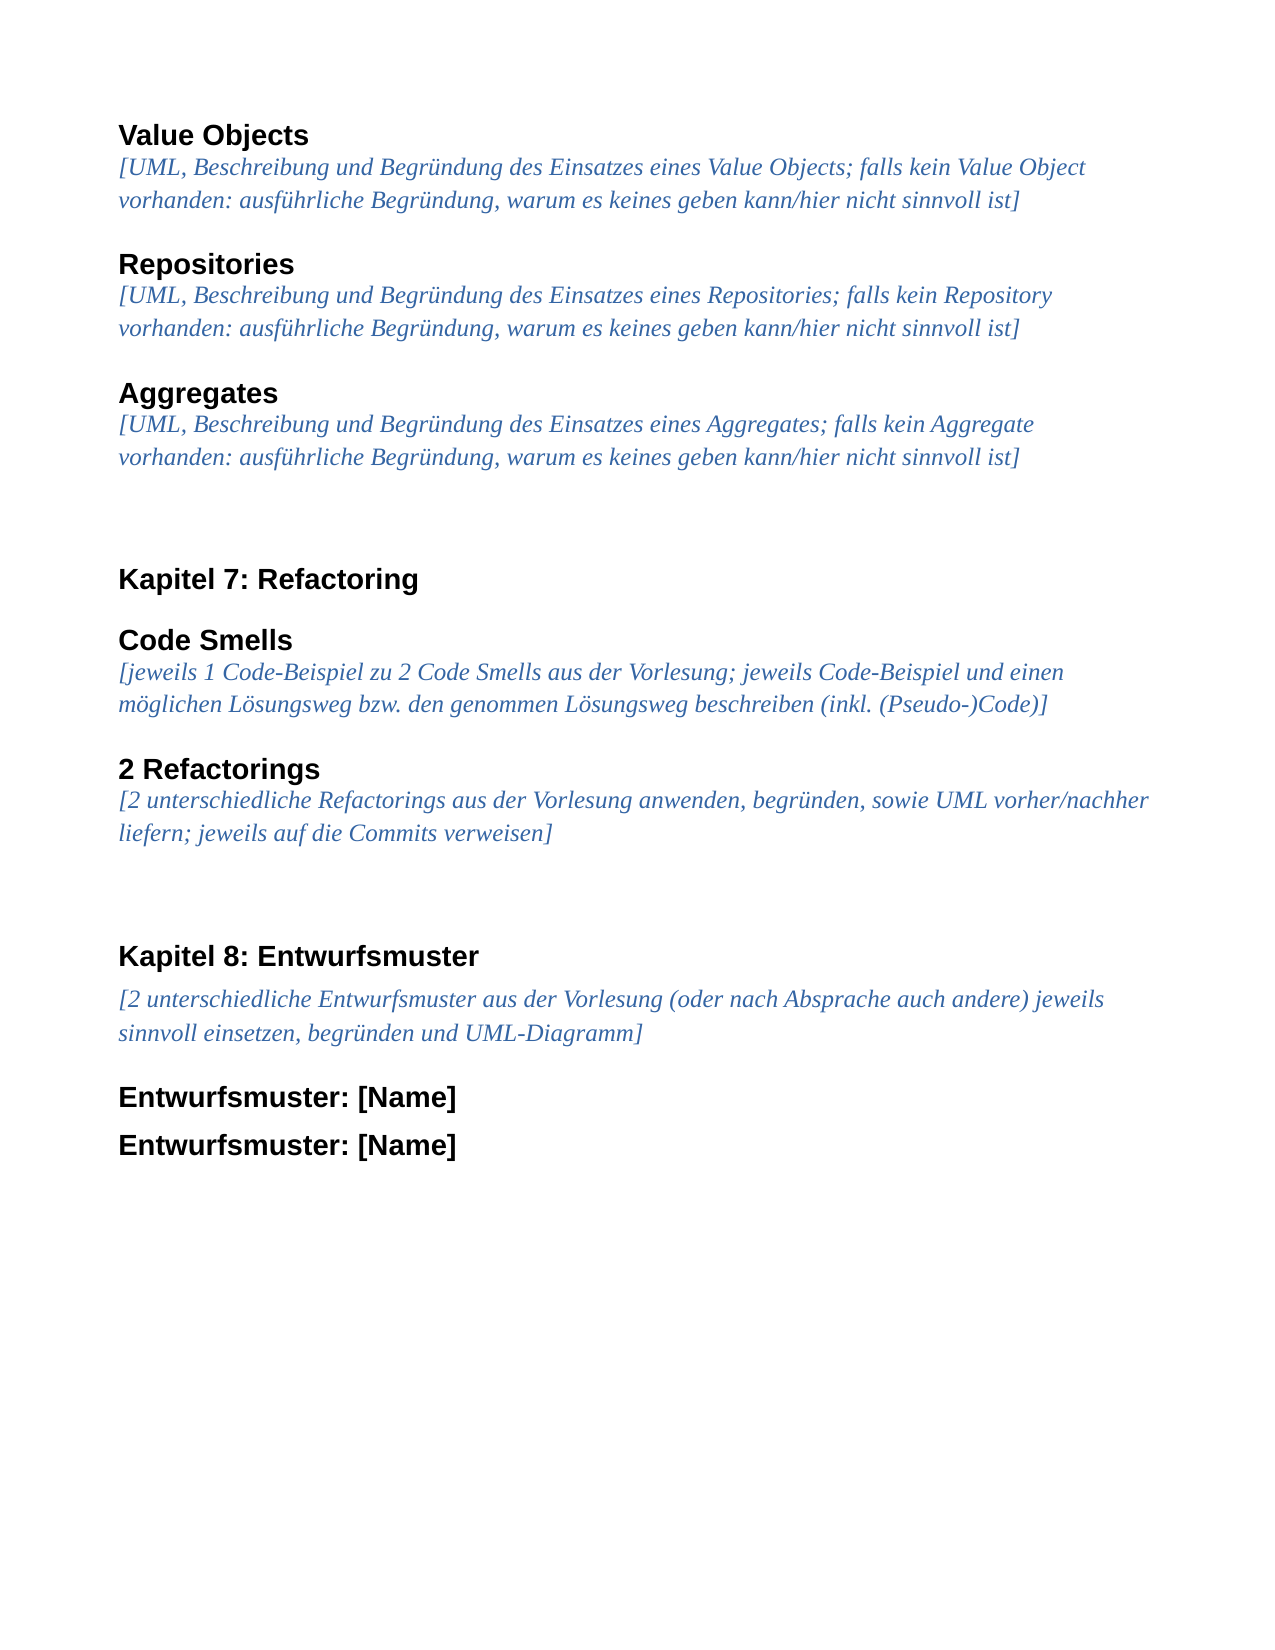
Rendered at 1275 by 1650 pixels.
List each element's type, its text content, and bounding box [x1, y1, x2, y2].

text [2 unterschiedliche Entwurfsmuster aus der Vorlesung (oder nach Absprache auch andere) jeweils sinnvoll einsetzen, begründen und UML-Diagramm] [118, 984, 1157, 1046]
subtitle Entwurfsmuster: [Name] [118, 1080, 1157, 1113]
subtitle Entwurfsmuster: [Name] [118, 1128, 1157, 1161]
subtitle Kapitel 8: Entwurfsmuster [118, 938, 1157, 972]
text [UML, Beschreibung und Begründung des Einsatzes eines Value Objects; falls kein Value Object vorhanden: ausführliche Begründung, warum es keines geben kann/hier nicht sinnvoll ist] [118, 152, 1157, 213]
subtitle Value Objects [118, 118, 1157, 152]
text [2 unterschiedliche Refactorings aus der Vorlesung anwenden, begründen, sowie UML vorher/nachher liefern; jeweils auf die Commits verweisen] [118, 785, 1157, 847]
text [UML, Beschreibung und Begründung des Einsatzes eines Aggregates; falls kein Aggregate vorhanden: ausführliche Begründung, warum es keines geben kann/hier nicht sinnvoll ist] [118, 409, 1157, 471]
subtitle Code Smells [118, 623, 1157, 657]
subtitle Aggregates [118, 376, 1157, 409]
subtitle Kapitel 7: Refactoring [118, 562, 1157, 596]
subtitle Repositories [118, 247, 1157, 280]
text [UML, Beschreibung und Begründung des Einsatzes eines Repositories; falls kein Repository vorhanden: ausführliche Begründung, warum es keines geben kann/hier nicht sinnvoll ist] [118, 280, 1157, 342]
text [jeweils 1 Code-Beispiel zu 2 Code Smells aus der Vorlesung; jeweils Code-Beispiel und einen möglichen Lösungsweg bzw. den genommen Lösungsweg beschreiben (inkl. (Pseudo-)Code)] [118, 657, 1157, 718]
subtitle 2 Refactorings [118, 752, 1157, 785]
